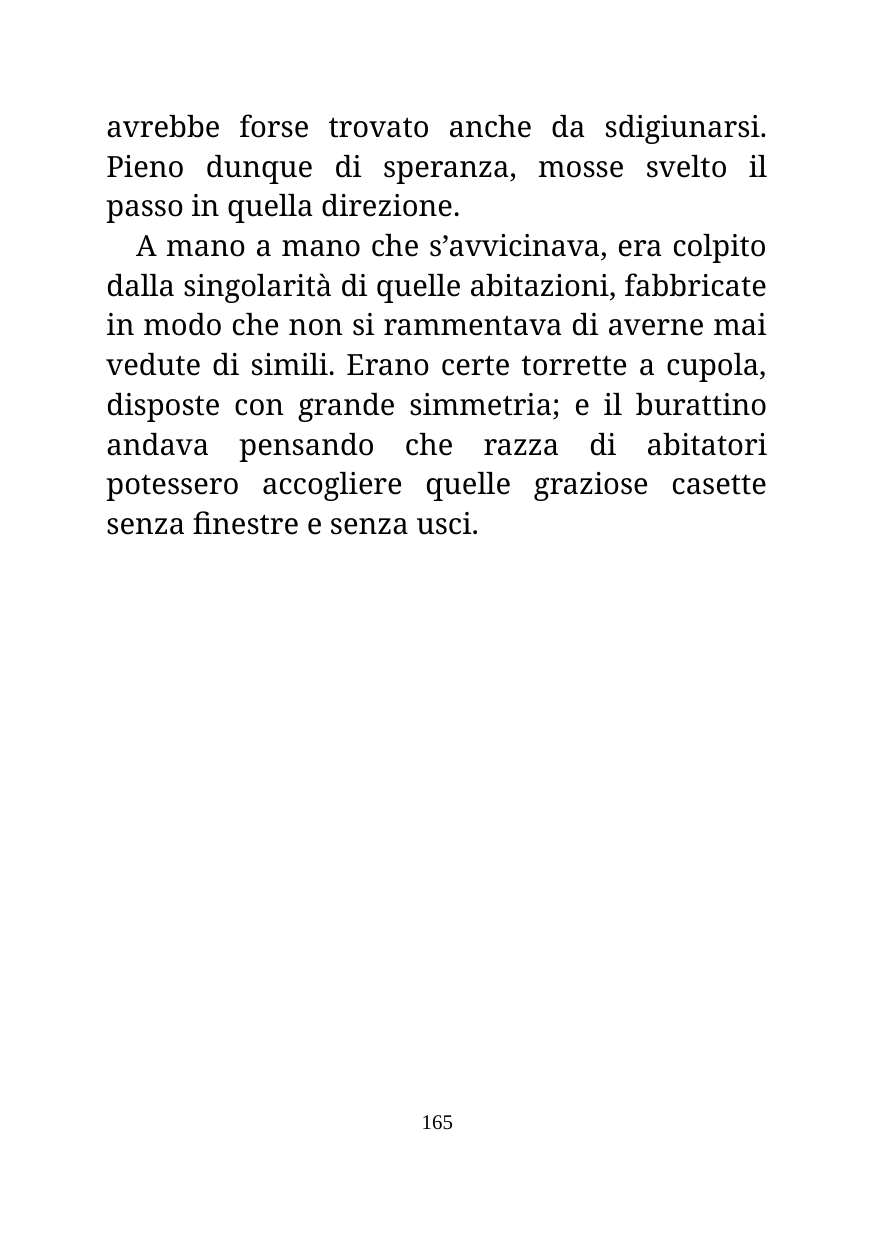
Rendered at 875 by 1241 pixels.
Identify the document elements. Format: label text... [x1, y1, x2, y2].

text A mano a mano che s’avvicinava, era colpito dalla singolarità di quelle abitazioni, fabbricate in modo che non si rammentava di averne mai vedute di simili. Erano certe torrette a cupola, disposte con grande simmetria; e il burattino andava pensando che razza di abitatori potessero accogliere quelle graziose casette senza finestre e senza usci. [106, 225, 768, 543]
text avrebbe forse trovato anche da sdigiunarsi. Pieno dunque di speranza, mosse svelto il passo in quella direzione. [106, 106, 768, 225]
